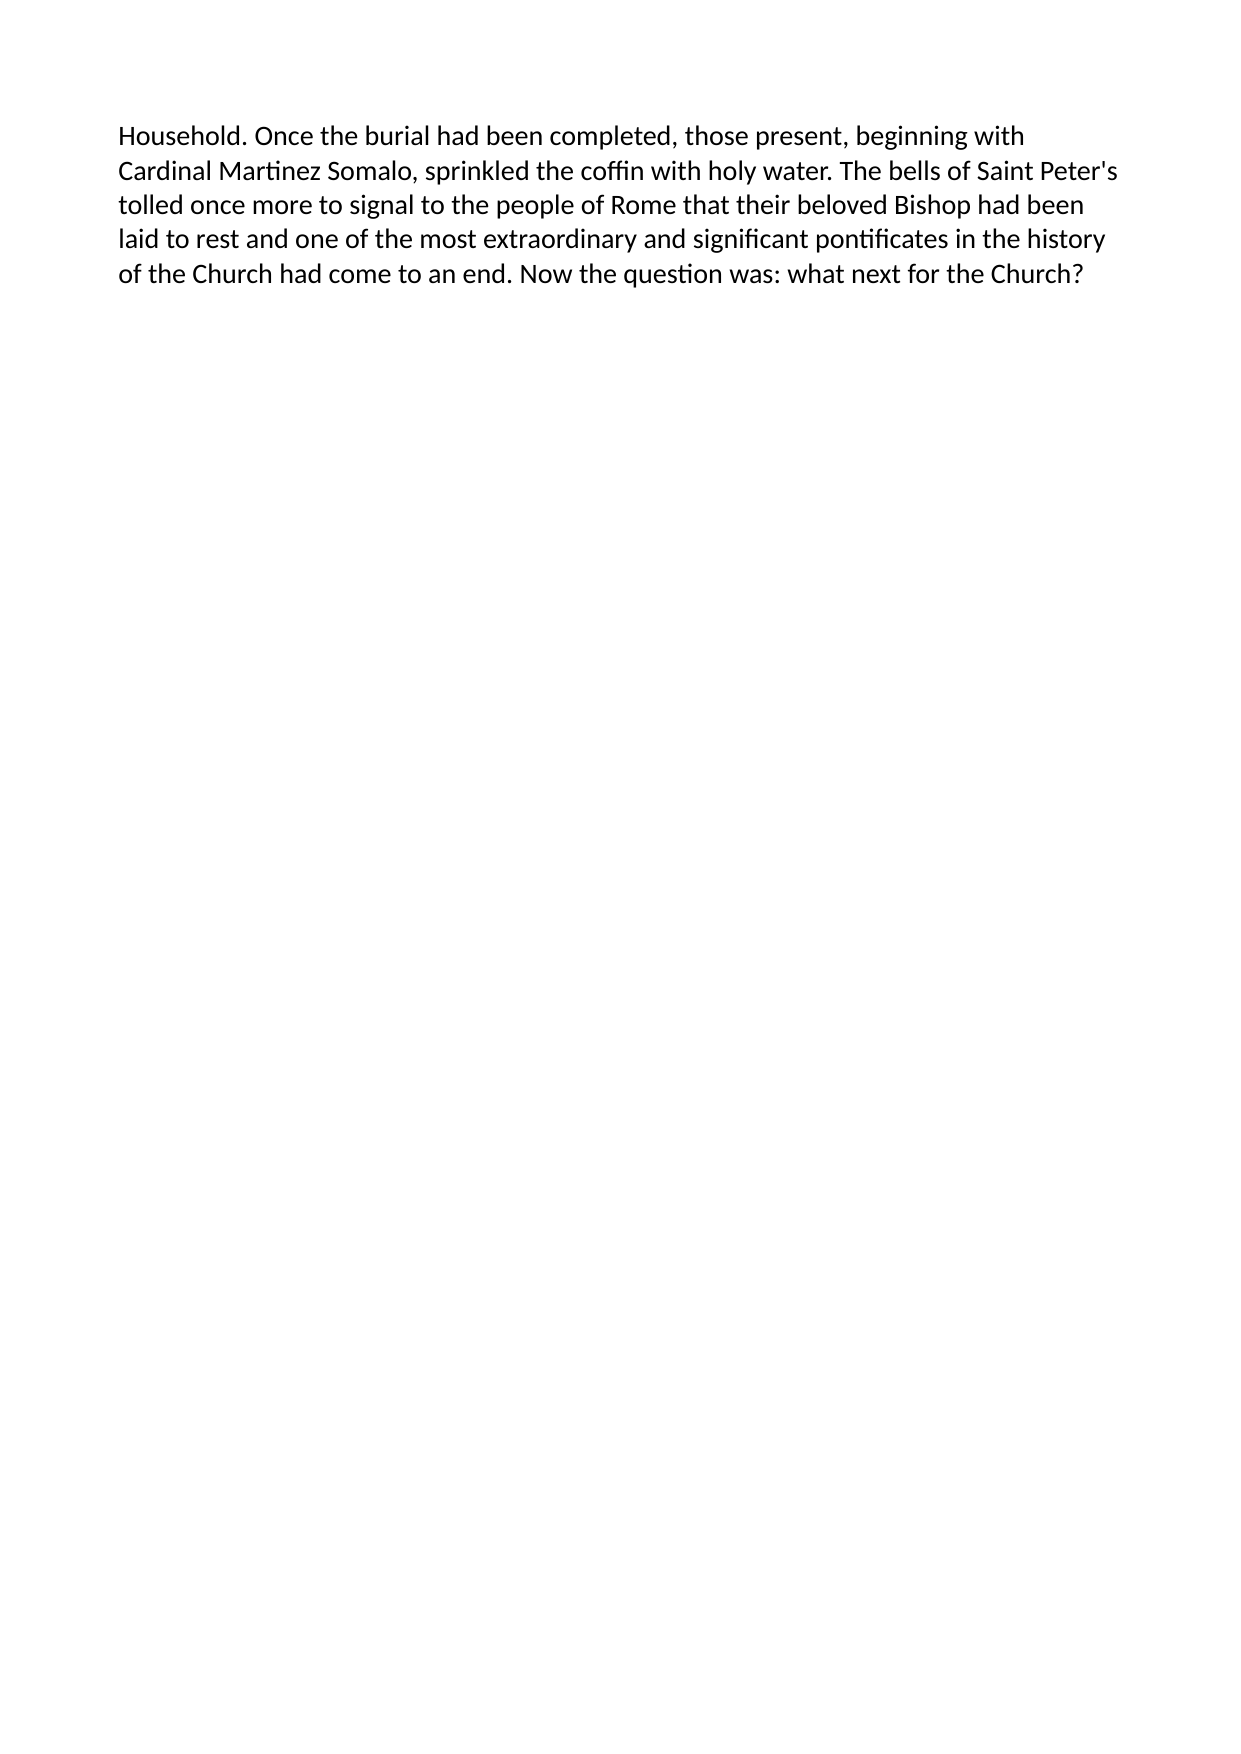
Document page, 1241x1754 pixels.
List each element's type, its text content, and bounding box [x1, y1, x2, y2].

text Household. Once the burial had been completed, those present, beginning with Cardinal Martinez Somalo, sprinkled the coffin with holy water. The bells of Saint Peter's tolled once more to signal to the people of Rome that their beloved Bishop had been laid to rest and one of the most extraordinary and significant pontificates in the history of the Church had come to an end. Now the question was: what next for the Church? [118, 118, 1122, 290]
